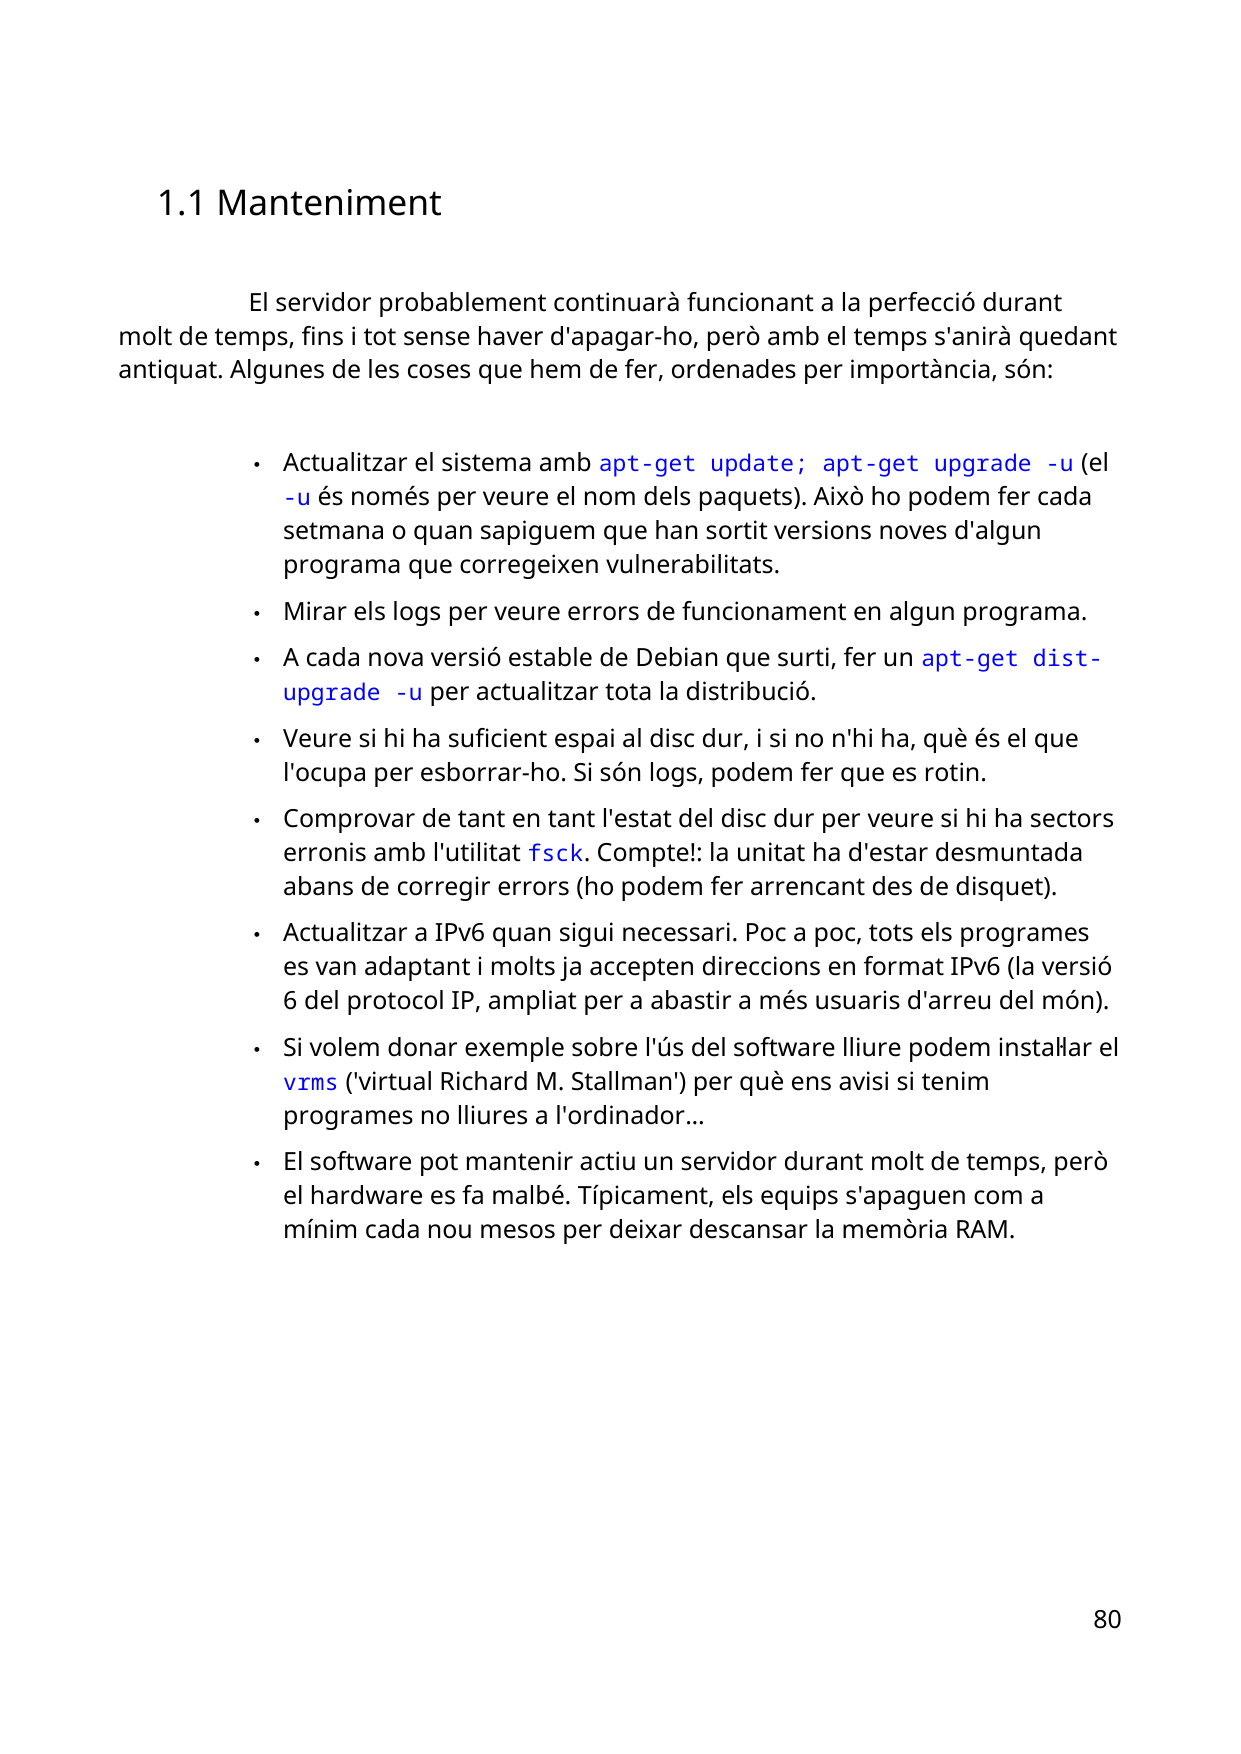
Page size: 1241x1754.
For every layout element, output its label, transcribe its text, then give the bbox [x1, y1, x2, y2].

list Veure si hi ha suficient espai al disc dur, i si no n'hi ha, què és el que l'ocupa per esborrar-ho. Si són logs, podem fer que es rotin. [253, 721, 1122, 788]
list Comprovar de tant en tant l'estat del disc dur per veure si hi ha sectors erronis amb l'utilitat fsck. Compte!: la unitat ha d'estar desmuntada abans de corregir errors (ho podem fer arrencant des de disquet). [253, 801, 1122, 903]
list Actualitzar a IPv6 quan sigui necessari. Poc a poc, tots els programes es van adaptant i molts ja accepten direccions en format IPv6 (la versió 6 del protocol IP, ampliat per a abastir a més usuaris d'arreu del món). [253, 915, 1122, 1017]
list A cada nova versió estable de Debian que surti, fer un apt-get dist-upgrade -u per actualitzar tota la distribució. [253, 640, 1122, 708]
list El software pot mantenir actiu un servidor durant molt de temps, però el hardware es fa malbé. Típicament, els equips s'apaguen com a mínim cada nou mesos per deixar descansar la memòria RAM. [253, 1144, 1122, 1246]
list Actualitzar el sistema amb apt-get update; apt-get upgrade -u (el -u és només per veure el nom dels paquets). Això ho podem fer cada setmana o quan sapiguem que han sortit versions noves d'algun programa que corregeixen vulnerabilitats. [253, 445, 1122, 581]
list Mirar els logs per veure errors de funcionament en algun programa. [253, 594, 1122, 628]
text El servidor probablement continuarà funcionant a la perfecció durant molt de temps, fins i tot sense haver d'apagar-ho, però amb el temps s'anirà quedant antiquat. Algunes de les coses que hem de fer, ordenades per importància, són: [118, 284, 1122, 386]
list Si volem donar exemple sobre l'ús del software lliure podem instal·lar el vrms ('virtual Richard M. Stallman') per què ens avisi si tenim programes no lliures a l'ordinador... [253, 1030, 1122, 1132]
subtitle Manteniment [148, 177, 1122, 226]
